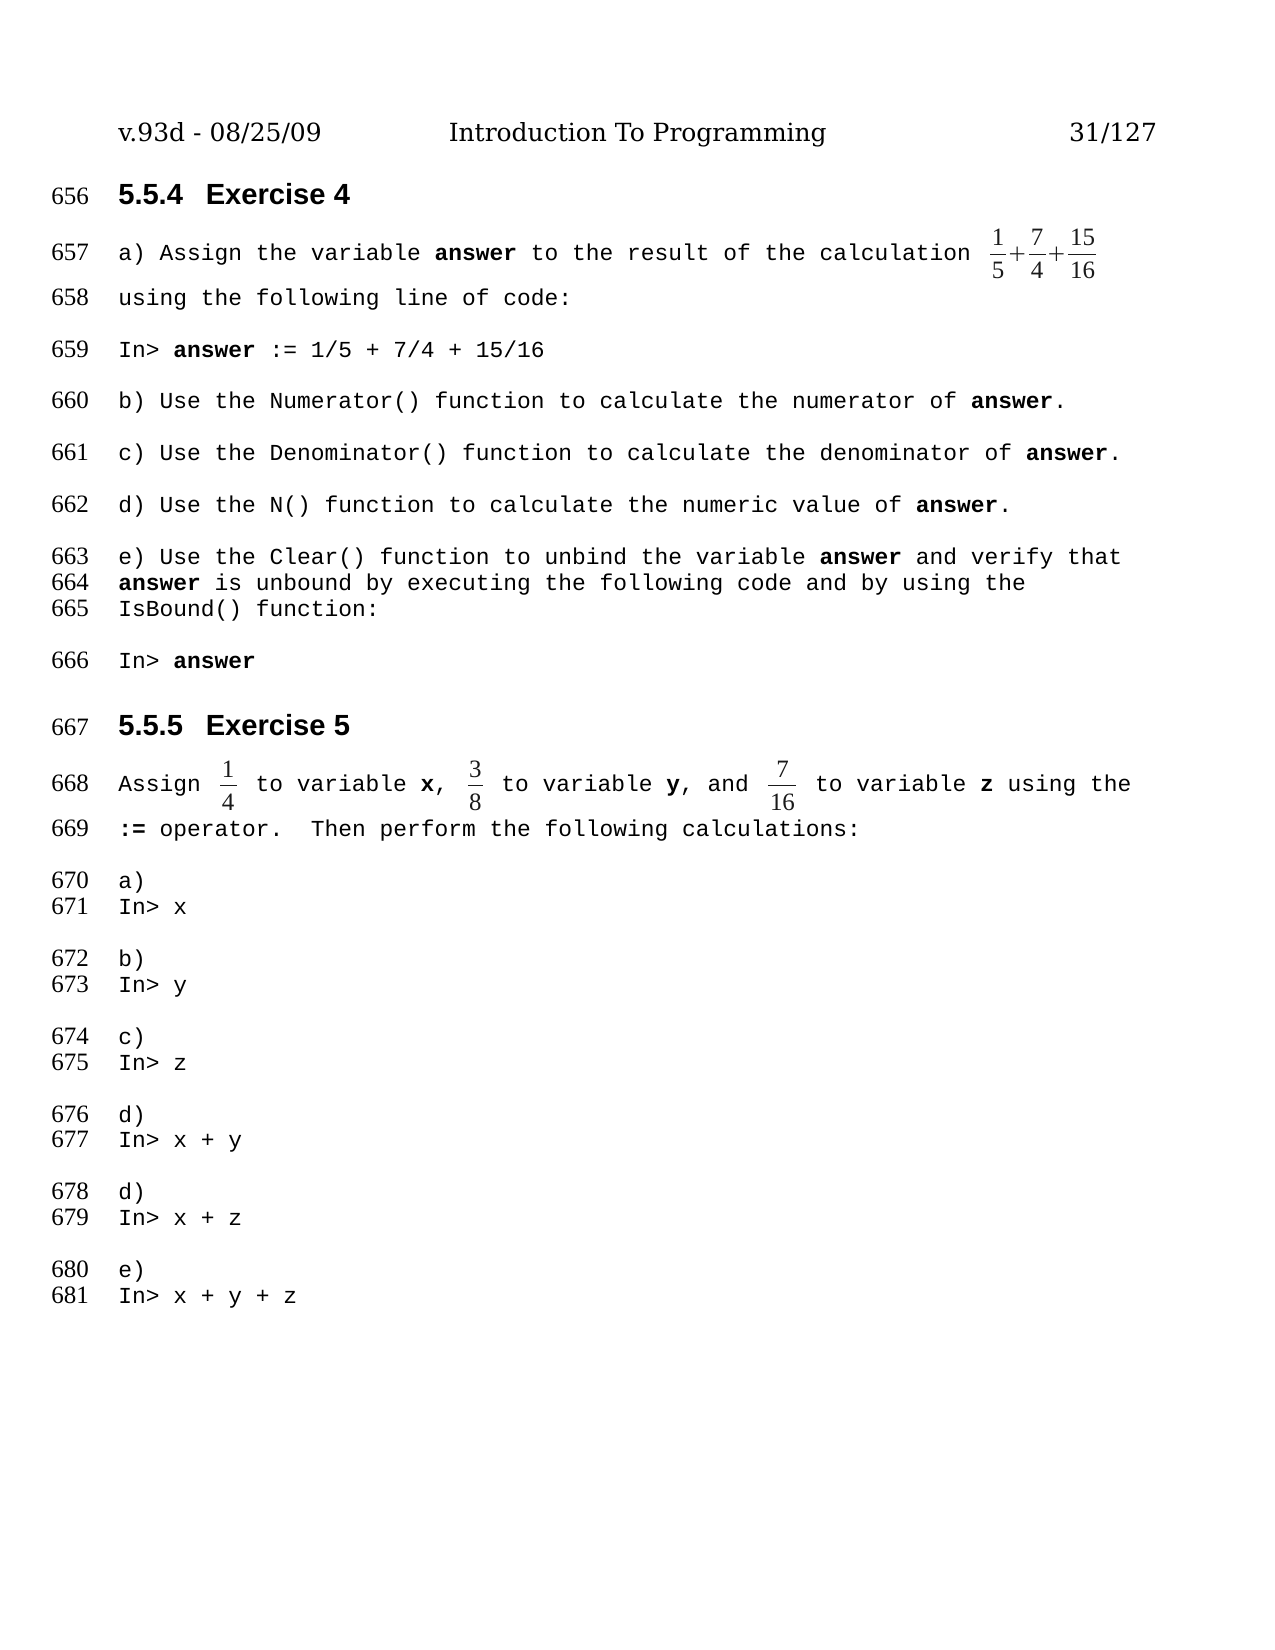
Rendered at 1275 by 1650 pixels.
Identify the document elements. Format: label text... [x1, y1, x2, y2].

text In> z [118, 1051, 1157, 1077]
text a) Assign the variable answer to the result of the calculationusing the following line of code: [118, 222, 1157, 312]
subtitle Exercise 5 [118, 708, 1157, 742]
text d) Use the N() function to calculate the numeric value of answer. [118, 494, 1157, 519]
subtitle Exercise 4 [118, 177, 1157, 210]
text d) [118, 1181, 1157, 1207]
text c) [118, 1025, 1157, 1051]
text In> x + z [118, 1207, 1157, 1233]
text In> x + y + z [118, 1284, 1157, 1310]
text b) Use the Numerator() function to calculate the numerator of answer. [118, 390, 1157, 416]
text In> answer [118, 649, 1157, 675]
text In> y [118, 973, 1157, 999]
text d) [118, 1103, 1157, 1129]
text a) [118, 869, 1157, 895]
text In> answer := 1/5 + 7/4 + 15/16 [118, 338, 1157, 364]
text b) [118, 947, 1157, 973]
text Assignto variable x,to variable y, andto variable z using the := operator. Then perform the following calculations: [118, 754, 1157, 843]
text e) [118, 1258, 1157, 1284]
text In> x [118, 895, 1157, 921]
text e) Use the Clear() function to unbind the variable answer and verify that answer is unbound by executing the following code and by using the IsBound() function: [118, 546, 1157, 623]
text c) Use the Denominator() function to calculate the denominator of answer. [118, 442, 1157, 468]
text In> x + y [118, 1129, 1157, 1155]
